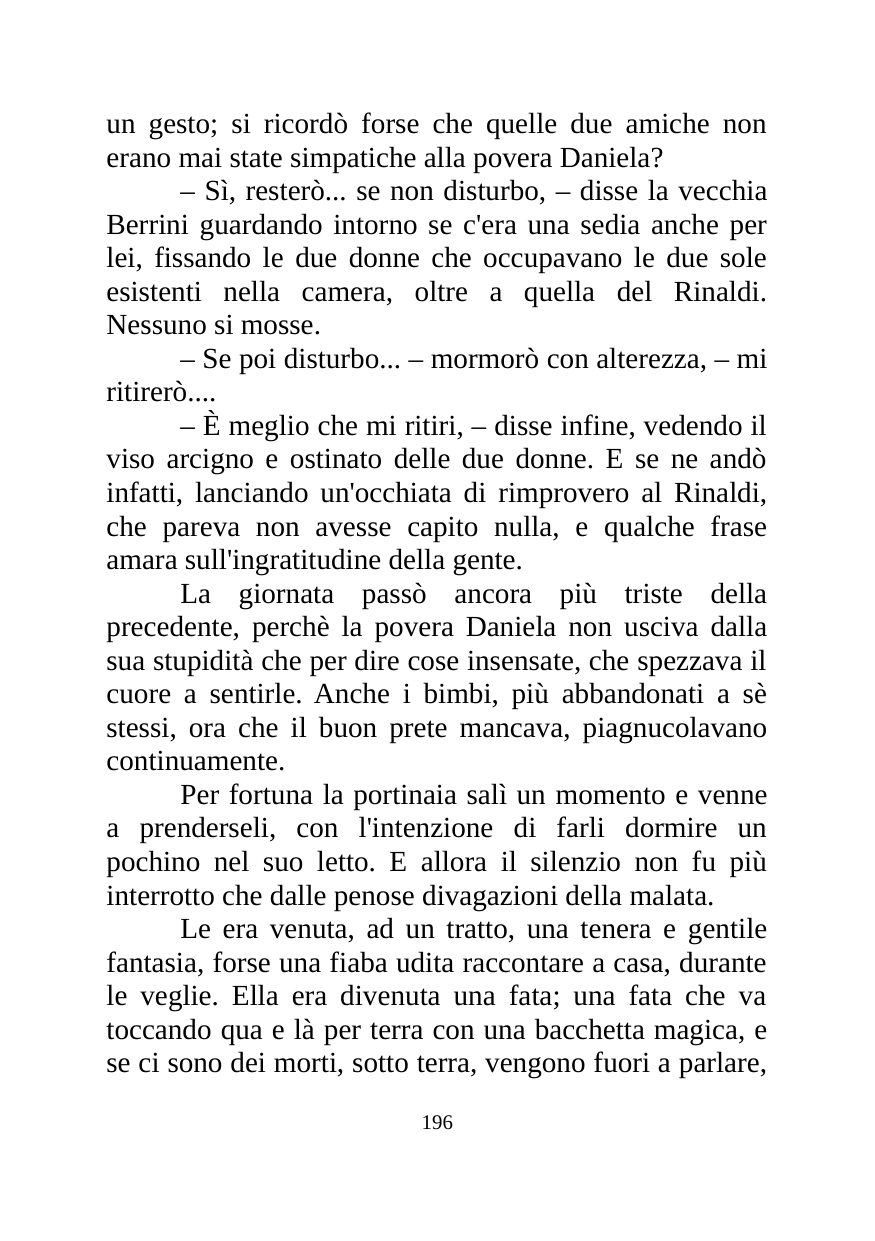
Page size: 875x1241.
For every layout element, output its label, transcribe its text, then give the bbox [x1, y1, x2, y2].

text – Se poi disturbo... – mormorò con alterezza, – mi ritirerò.... [106, 341, 768, 408]
text – È meglio che mi ritiri, – disse infine, vedendo il viso arcigno e ostinato delle due donne. E se ne andò infatti, lanciando un'occhiata di rimprovero al Rinaldi, che pareva non avesse capito nulla, e qualche frase amara sull'ingratitudine della gente. [106, 408, 768, 576]
text Per fortuna la portinaia salì un momento e venne a prenderseli, con l'intenzione di farli dormire un pochino nel suo letto. E allora il silenzio non fu più interrotto che dalle penose divagazioni della malata. [106, 777, 768, 911]
text La giornata passò ancora più triste della precedente, perchè la povera Daniela non usciva dalla sua stupidità che per dire cose insensate, che spezzava il cuore a sentirle. Anche i bimbi, più abbandonati a sè stessi, ora che il buon prete mancava, piagnucolavano continuamente. [106, 576, 768, 777]
text un gesto; si ricordò forse che quelle due amiche non erano mai state simpatiche alla povera Daniela? [106, 106, 768, 173]
text – Sì, resterò... se non disturbo, – disse la vecchia Berrini guardando intorno se c'era una sedia anche per lei, fissando le due donne che occupavano le due sole esistenti nella camera, oltre a quella del Rinaldi. Nessuno si mosse. [106, 173, 768, 341]
text Le era venuta, ad un tratto, una tenera e gentile fantasia, forse una fiaba udita raccontare a casa, durante le veglie. Ella era divenuta una fata; una fata che va toccando qua e là per terra con una bacchetta magica, e se ci sono dei morti, sotto terra, vengono fuori a parlare, [106, 911, 768, 1079]
